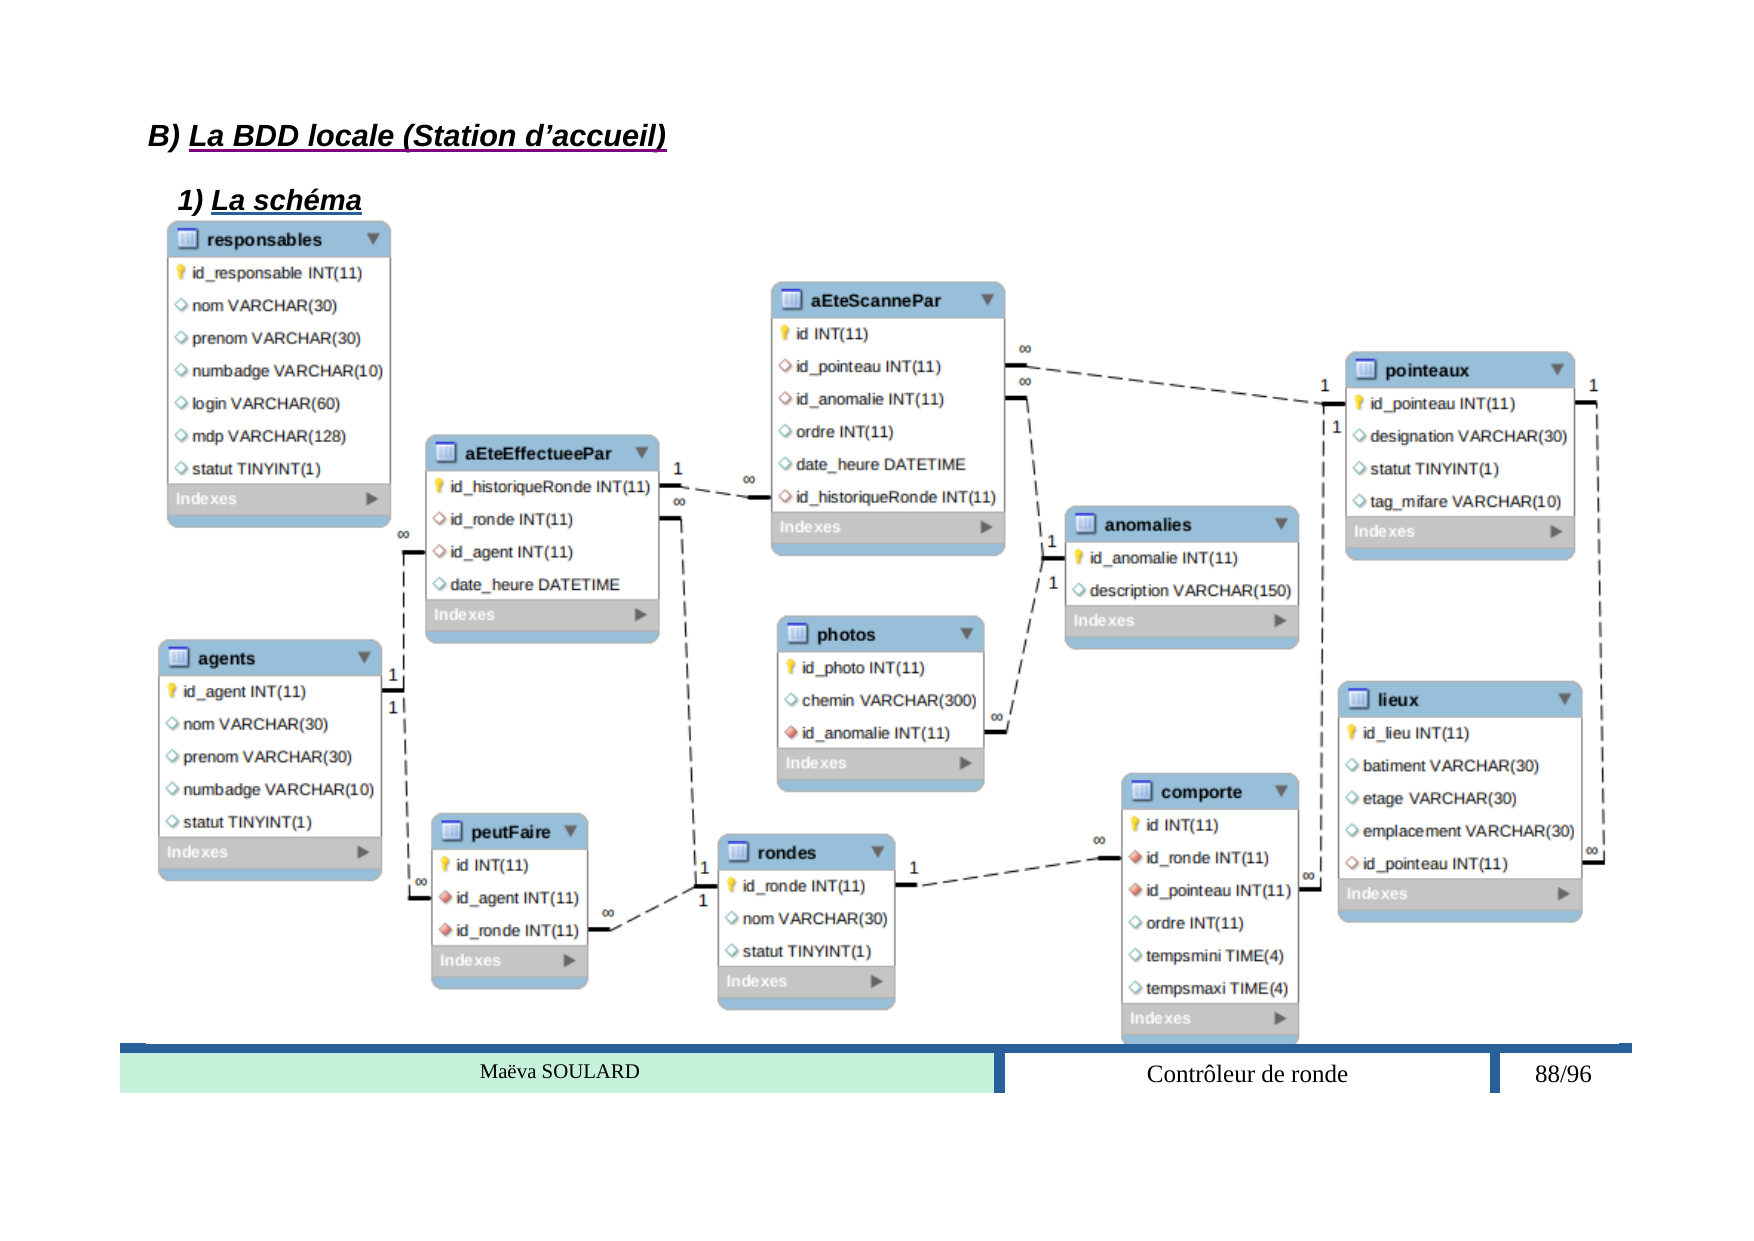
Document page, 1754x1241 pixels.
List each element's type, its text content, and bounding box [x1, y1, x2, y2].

subtitle La schéma [118, 183, 1636, 216]
subtitle La BDD locale (Station d’accueil) [118, 118, 1636, 153]
picture [146, 219, 1620, 1044]
